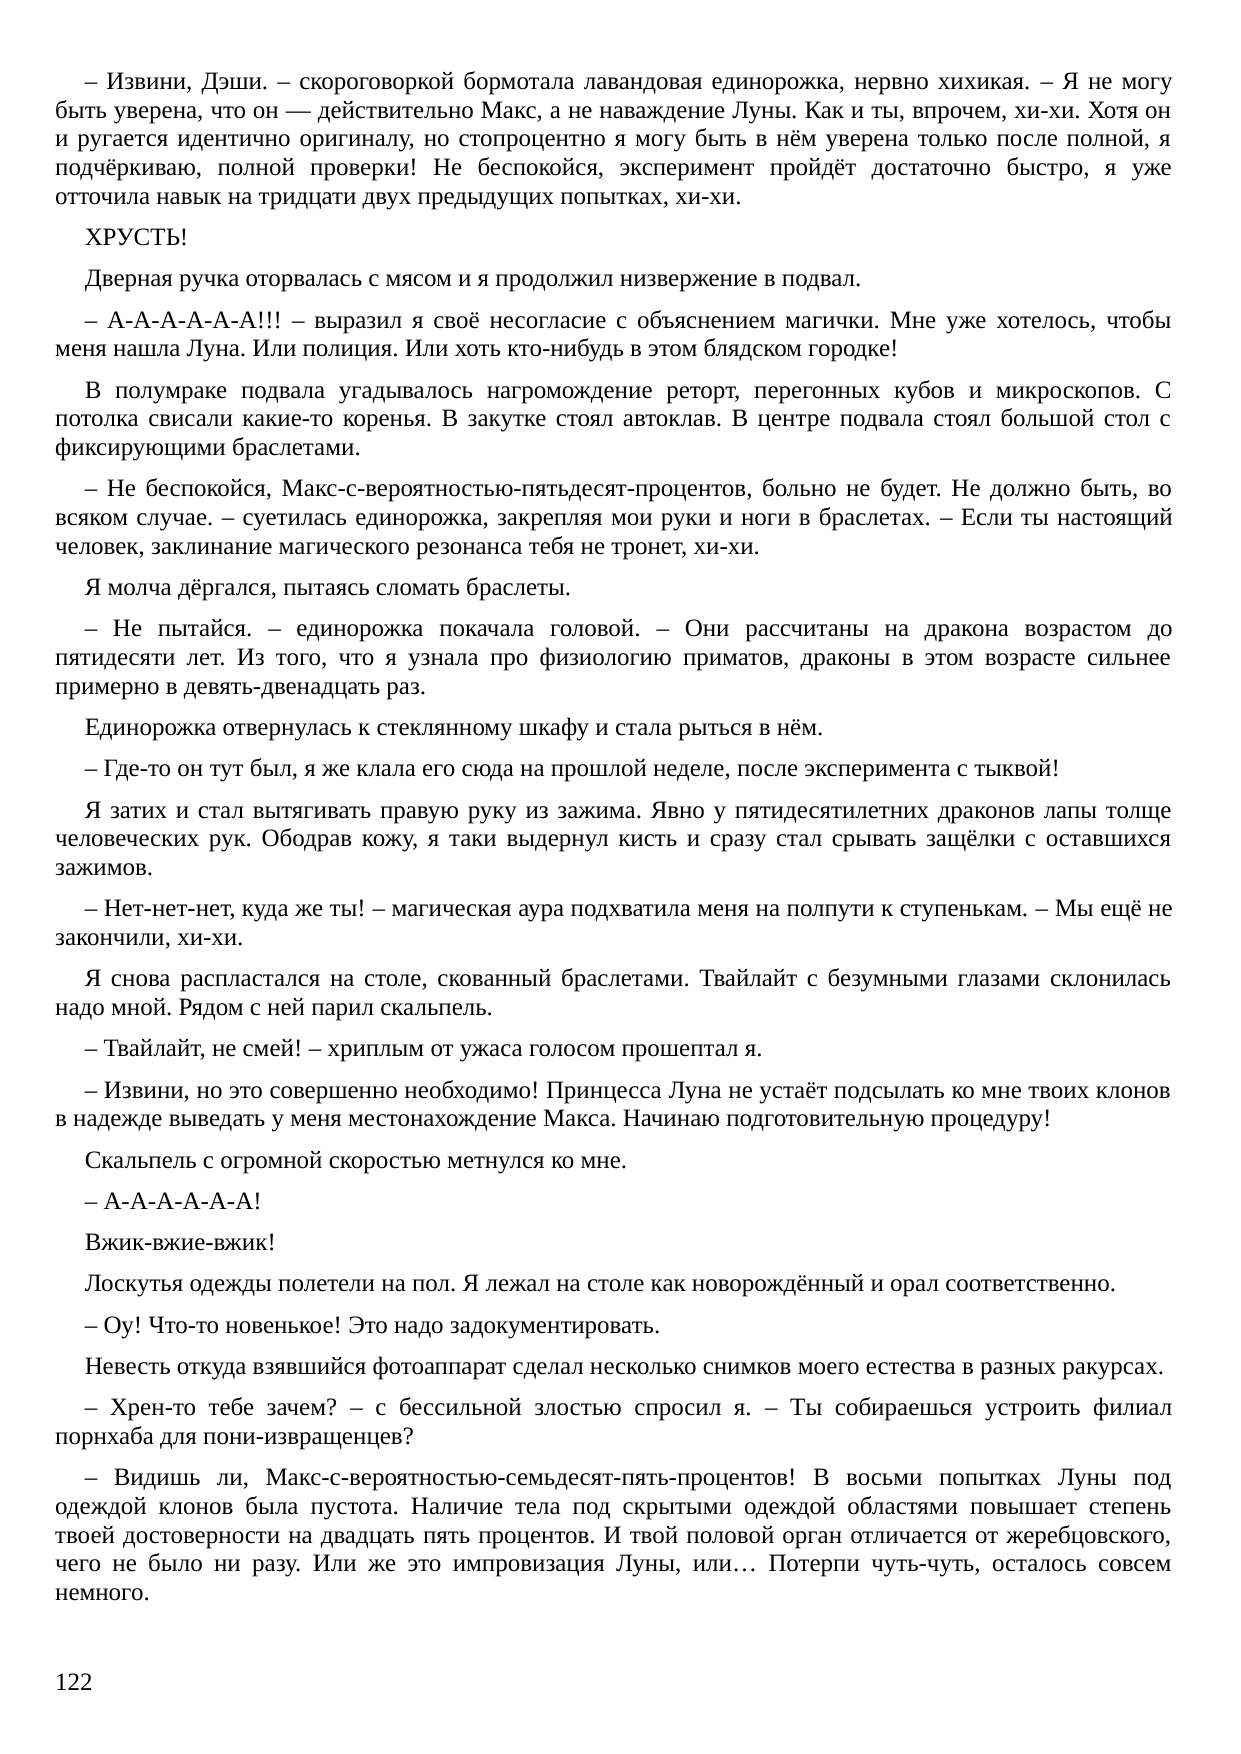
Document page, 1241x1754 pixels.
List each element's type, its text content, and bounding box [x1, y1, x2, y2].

text – Нет-нет-нет, куда же ты! – магическая аура подхватила меня на полпути к ступенькам. – Мы ещё не закончили, хи-хи. [55, 893, 1173, 951]
text Лоскутья одежды полетели на пол. Я лежал на столе как новорождённый и орал соответственно. [55, 1268, 1173, 1297]
text – Не пытайся. – единорожка покачала головой. – Они рассчитаны на дракона возрастом до пятидесяти лет. Из того, что я узнала про физиологию приматов, драконы в этом возрасте сильнее примерно в девять-двенадцать раз. [55, 613, 1173, 700]
text Дверная ручка оторвалась с мясом и я продолжил низвержение в подвал. [55, 263, 1173, 292]
text Я молча дёргался, пытаясь сломать браслеты. [55, 572, 1173, 601]
text – Хрен-то тебе зачем? – с бессильной злостью спросил я. – Ты собираешься устроить филиал порнхаба для пони-извращенцев? [55, 1392, 1173, 1450]
text – Видишь ли, Макс-с-вероятностью-семьдесят-пять-процентов! В восьми попытках Луны под одеждой клонов была пустота. Наличие тела под скрытыми одеждой областями повышает степень твоей достоверности на двадцать пять процентов. И твой половой орган отличается от жеребцовского, чего не было ни разу. Или же это импровизация Луны, или… Потерпи чуть-чуть, осталось совсем немного. [55, 1462, 1173, 1606]
text – Извини, Дэши. – скороговоркой бормотала лавандовая единорожка, нервно хихикая. – Я не могу быть уверена, что он — действительно Макс, а не наваждение Луны. Как и ты, впрочем, хи-хи. Хотя он и ругается идентично оригиналу, но стопроцентно я могу быть в нём уверена только после полной, я подчёркиваю, полной проверки! Не беспокойся, эксперимент пройдёт достаточно быстро, я уже отточила навык на тридцати двух предыдущих попытках, хи-хи. [55, 66, 1173, 210]
text Скальпель с огромной скоростью метнулся ко мне. [55, 1145, 1173, 1173]
text – А-А-А-А-А-А! [55, 1186, 1173, 1215]
text – Где-то он тут был, я же клала его сюда на прошлой неделе, после эксперимента с тыквой! [55, 753, 1173, 782]
text – Извини, но это совершенно необходимо! Принцесса Луна не устаёт подсылать ко мне твоих клонов в надежде выведать у меня местонахождение Макса. Начинаю подготовительную процедуру! [55, 1075, 1173, 1132]
text Я затих и стал вытягивать правую руку из зажима. Явно у пятидесятилетних драконов лапы толще человеческих рук. Ободрав кожу, я таки выдернул кисть и сразу стал срывать защёлки с оставшихся зажимов. [55, 795, 1173, 881]
text – А-А-А-А-А-А!!! – выразил я своё несогласие с объяснением магички. Мне уже хотелось, чтобы меня нашла Луна. Или полиция. Или хоть кто-нибудь в этом блядском городке! [55, 305, 1173, 362]
text Невесть откуда взявшийся фотоаппарат сделал несколько снимков моего естества в разных ракурсах. [55, 1351, 1173, 1380]
text Единорожка отвернулась к стеклянному шкафу и стала рыться в нём. [55, 712, 1173, 741]
text В полумраке подвала угадывалось нагромождение реторт, перегонных кубов и микроскопов. С потолка свисали какие-то коренья. В закутке стоял автоклав. В центре подвала стоял большой стол с фиксирующими браслетами. [55, 375, 1173, 461]
text – Не беспокойся, Макс-с-вероятностью-пятьдесят-процентов, больно не будет. Не должно быть, во всяком случае. – суетилась единорожка, закрепляя мои руки и ноги в браслетах. – Если ты настоящий человек, заклинание магического резонанса тебя не тронет, хи-хи. [55, 473, 1173, 560]
text Вжик-вжие-вжик! [55, 1227, 1173, 1256]
text – Твайлайт, не смей! – хриплым от ужаса голосом прошептал я. [55, 1033, 1173, 1062]
text Я снова распластался на столе, скованный браслетами. Твайлайт с безумными глазами склонилась надо мной. Рядом с ней парил скальпель. [55, 963, 1173, 1021]
text ХРУСТЬ! [55, 222, 1173, 251]
text – Оу! Что-то новенькое! Это надо задокументировать. [55, 1310, 1173, 1338]
